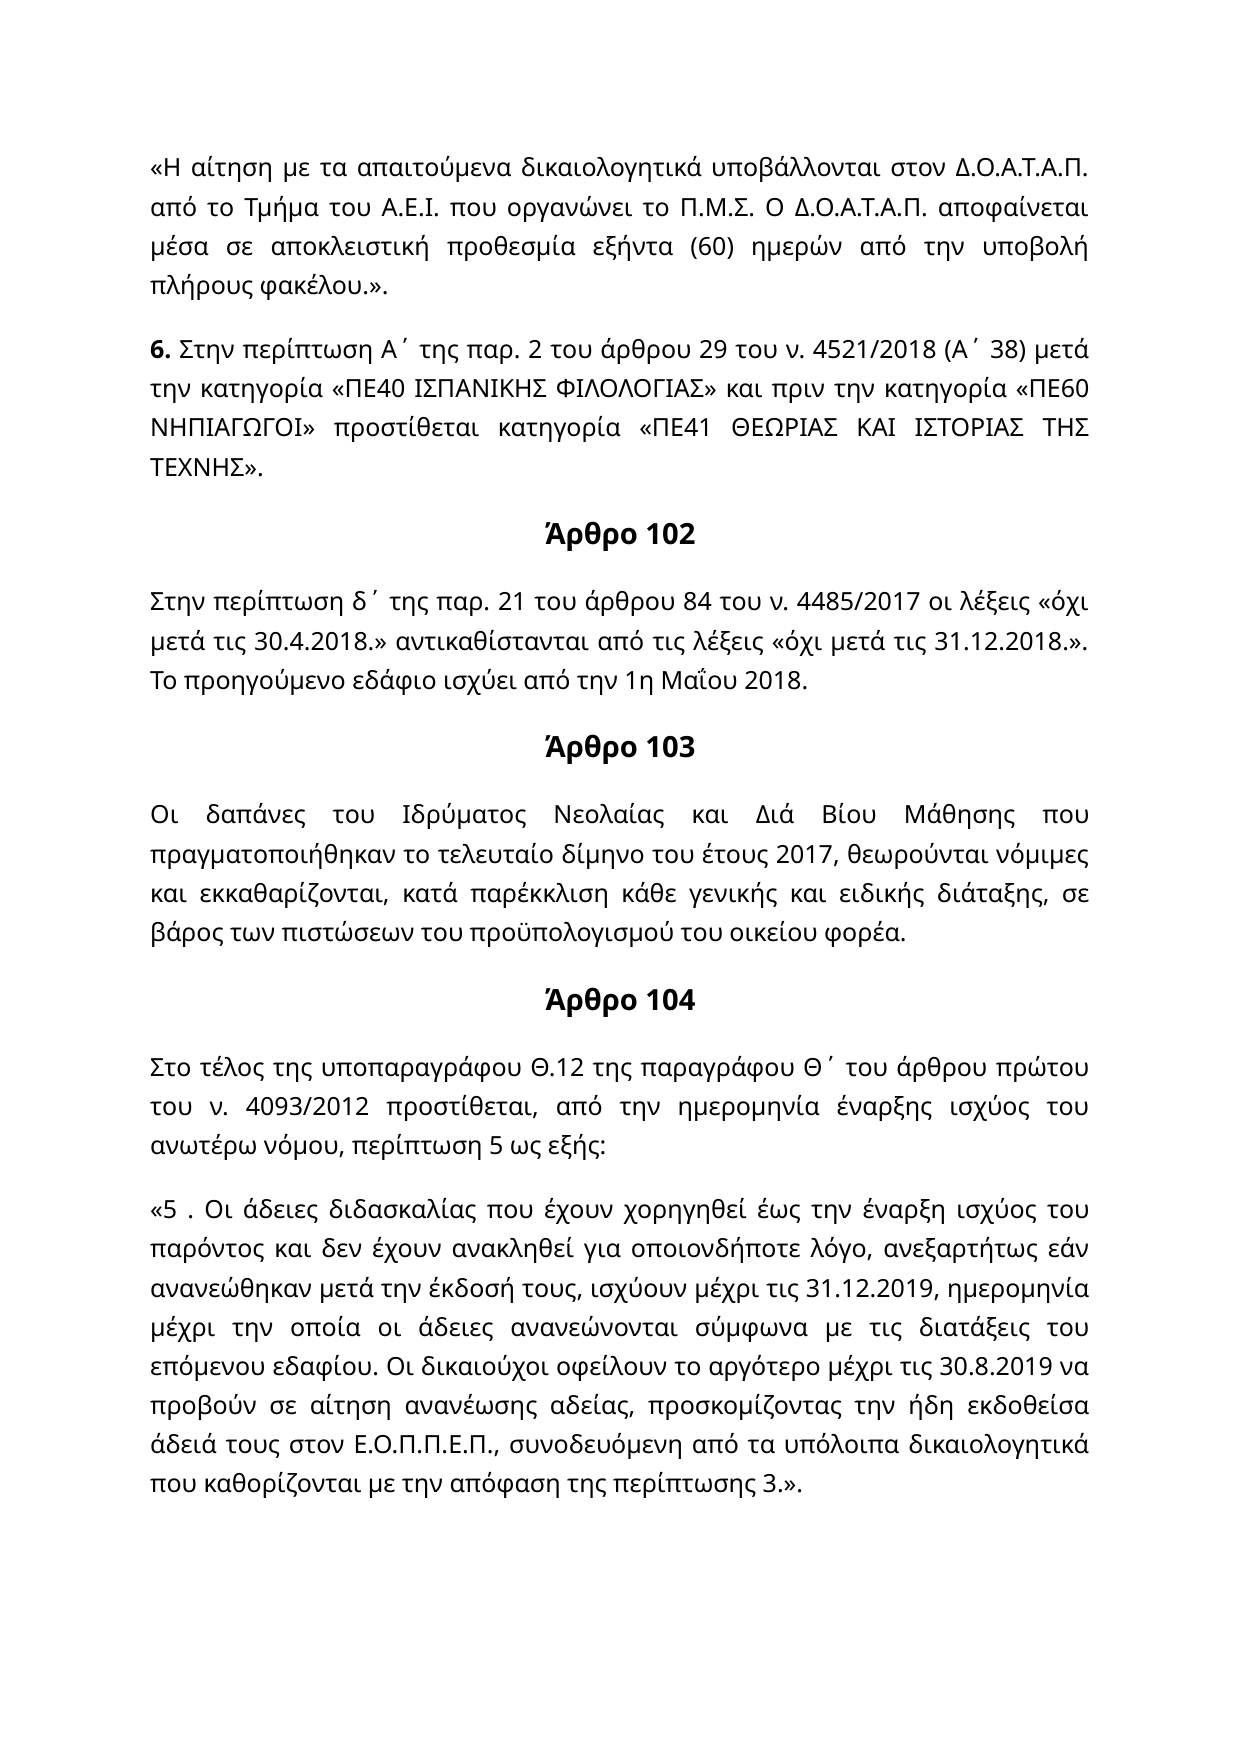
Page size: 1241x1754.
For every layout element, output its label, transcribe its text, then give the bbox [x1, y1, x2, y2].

subtitle Άρθρο 104 [150, 979, 1090, 1018]
text Στο τέλος της υποπαραγράφου Θ.12 της παραγράφου Θ΄ του άρθρου πρώτου του ν. 4093/2012 προστίθεται, από την ημερομηνία έναρξης ισχύος του ανωτέρω νόμου, περίπτωση 5 ως εξής: [150, 1049, 1090, 1162]
text «Η αίτηση με τα απαιτούμενα δικαιολογητικά υποβάλλονται στον Δ.Ο.Α.Τ.Α.Π. από το Τμήμα του Α.Ε.Ι. που οργανώνει το Π.Μ.Σ. Ο Δ.Ο.Α.Τ.Α.Π. αποφαίνεται μέσα σε αποκλειστική προθεσμία εξήντα (60) ημερών από την υποβολή πλήρους φακέλου.». [150, 150, 1090, 302]
subtitle Άρθρο 103 [150, 726, 1090, 766]
text «5 . Οι άδειες διδασκαλίας που έχουν χορηγηθεί έως την έναρξη ισχύος του παρόντος και δεν έχουν ανακληθεί για οποιονδήποτε λόγο, ανεξαρτήτως εάν ανανεώθηκαν μετά την έκδοσή τους, ισχύουν μέχρι τις 31.12.2019, ημερομηνία μέχρι την οποία οι άδειες ανανεώνονται σύμφωνα με τις διατάξεις του επόμενου εδαφίου. Οι δικαιούχοι οφείλουν το αργότερο μέχρι τις 30.8.2019 να προβούν σε αίτηση ανανέωσης αδείας, προσκομίζοντας την ήδη εκδοθείσα άδειά τους στον Ε.Ο.Π.Π.Ε.Π., συνοδευόμενη από τα υπόλοιπα δικαιολογητικά που καθορίζονται με την απόφαση της περίπτωσης 3.». [150, 1192, 1090, 1500]
text Στην περίπτωση δ΄ της παρ. 21 του άρθρου 84 του ν. 4485/2017 οι λέξεις «όχι μετά τις 30.4.2018.» αντικαθίστανται από τις λέξεις «όχι μετά τις 31.12.2018.». Το προηγούμενο εδάφιο ισχύει από την 1η Μαΐου 2018. [150, 584, 1090, 696]
subtitle Άρθρο 102 [150, 513, 1090, 553]
text Οι δαπάνες του Ιδρύματος Νεολαίας και Διά Βίου Μάθησης που πραγματοποιήθηκαν το τελευταίο δίμηνο του έτους 2017, θεωρούνται νόμιμες και εκκαθαρίζονται, κατά παρέκκλιση κάθε γενικής και ειδικής διάταξης, σε βάρος των πιστώσεων του προϋπολογισμού του οικείου φορέα. [150, 797, 1090, 949]
text 6. Στην περίπτωση Α΄ της παρ. 2 του άρθρου 29 του ν. 4521/2018 (Α΄ 38) μετά την κατηγορία «ΠΕ40 ΙΣΠΑΝΙΚΗΣ ΦΙΛΟΛΟΓΙΑΣ» και πριν την κατηγορία «ΠΕ60 ΝΗΠΙΑΓΩΓΟΙ» προστίθεται κατηγορία «ΠΕ41 ΘΕΩΡΙΑΣ ΚΑΙ ΙΣΤΟΡΙΑΣ ΤΗΣ ΤΕΧΝΗΣ». [150, 332, 1090, 483]
